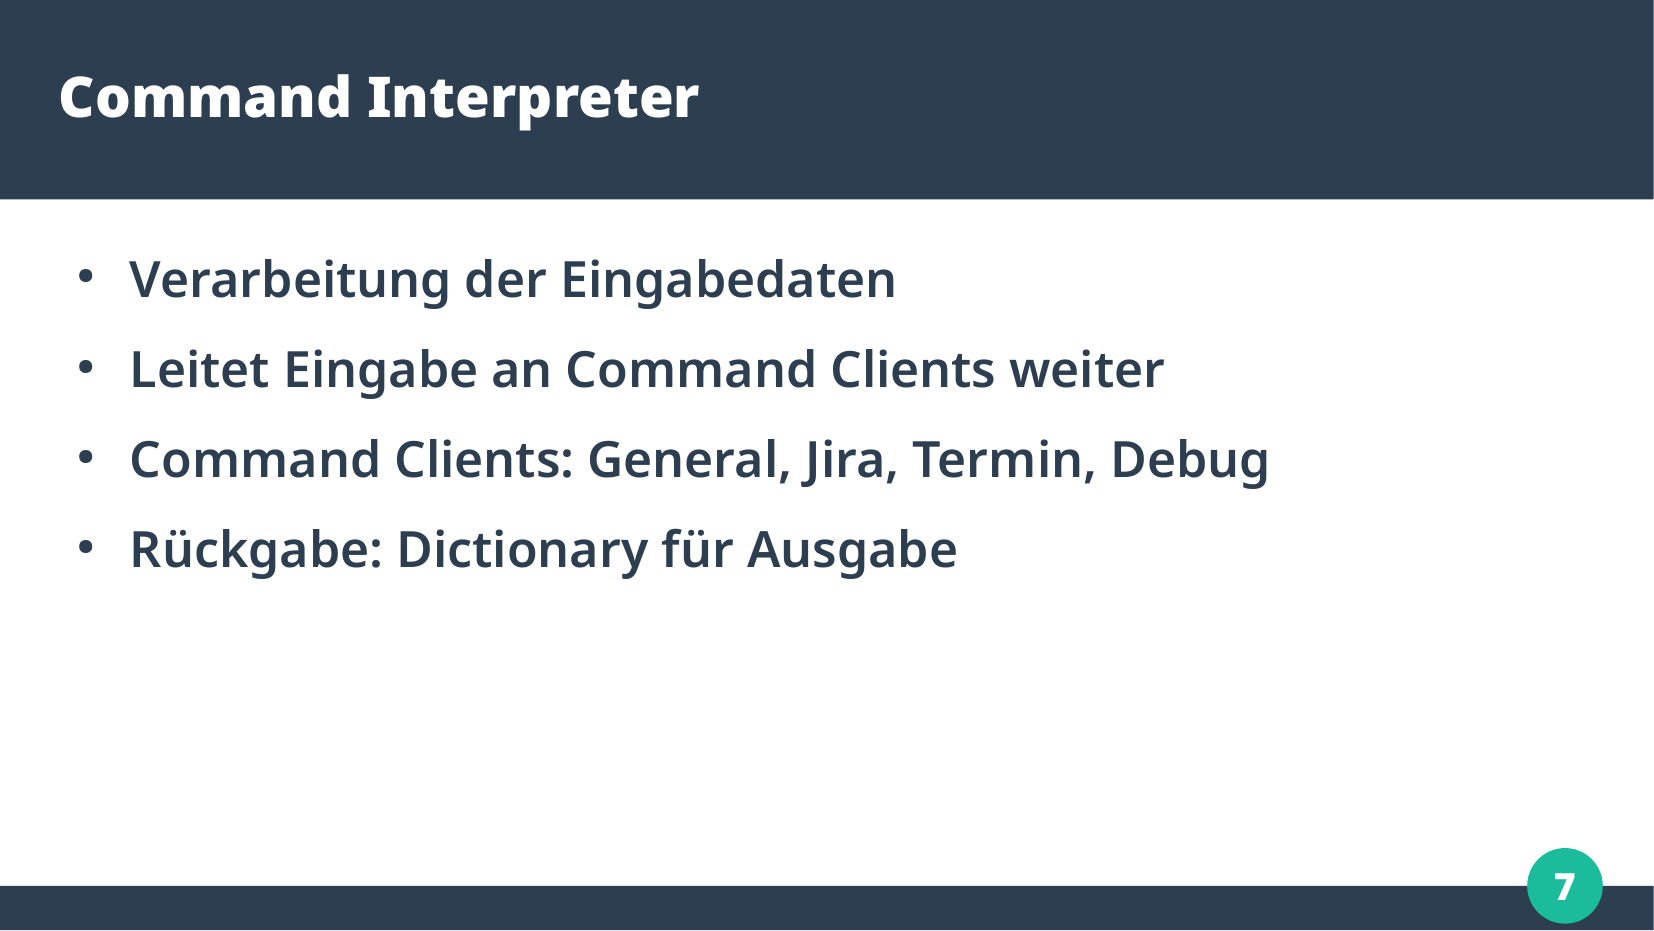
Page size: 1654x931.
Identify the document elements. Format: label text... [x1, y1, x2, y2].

title Command Interpreter [59, 37, 1595, 155]
list Verarbeitung der Eingabedaten Leitet Eingabe an Command Clients weiter Command Clients: General, Jira, Termin, Debug Rückgabe: Dictionary für Ausgabe [59, 243, 1595, 864]
